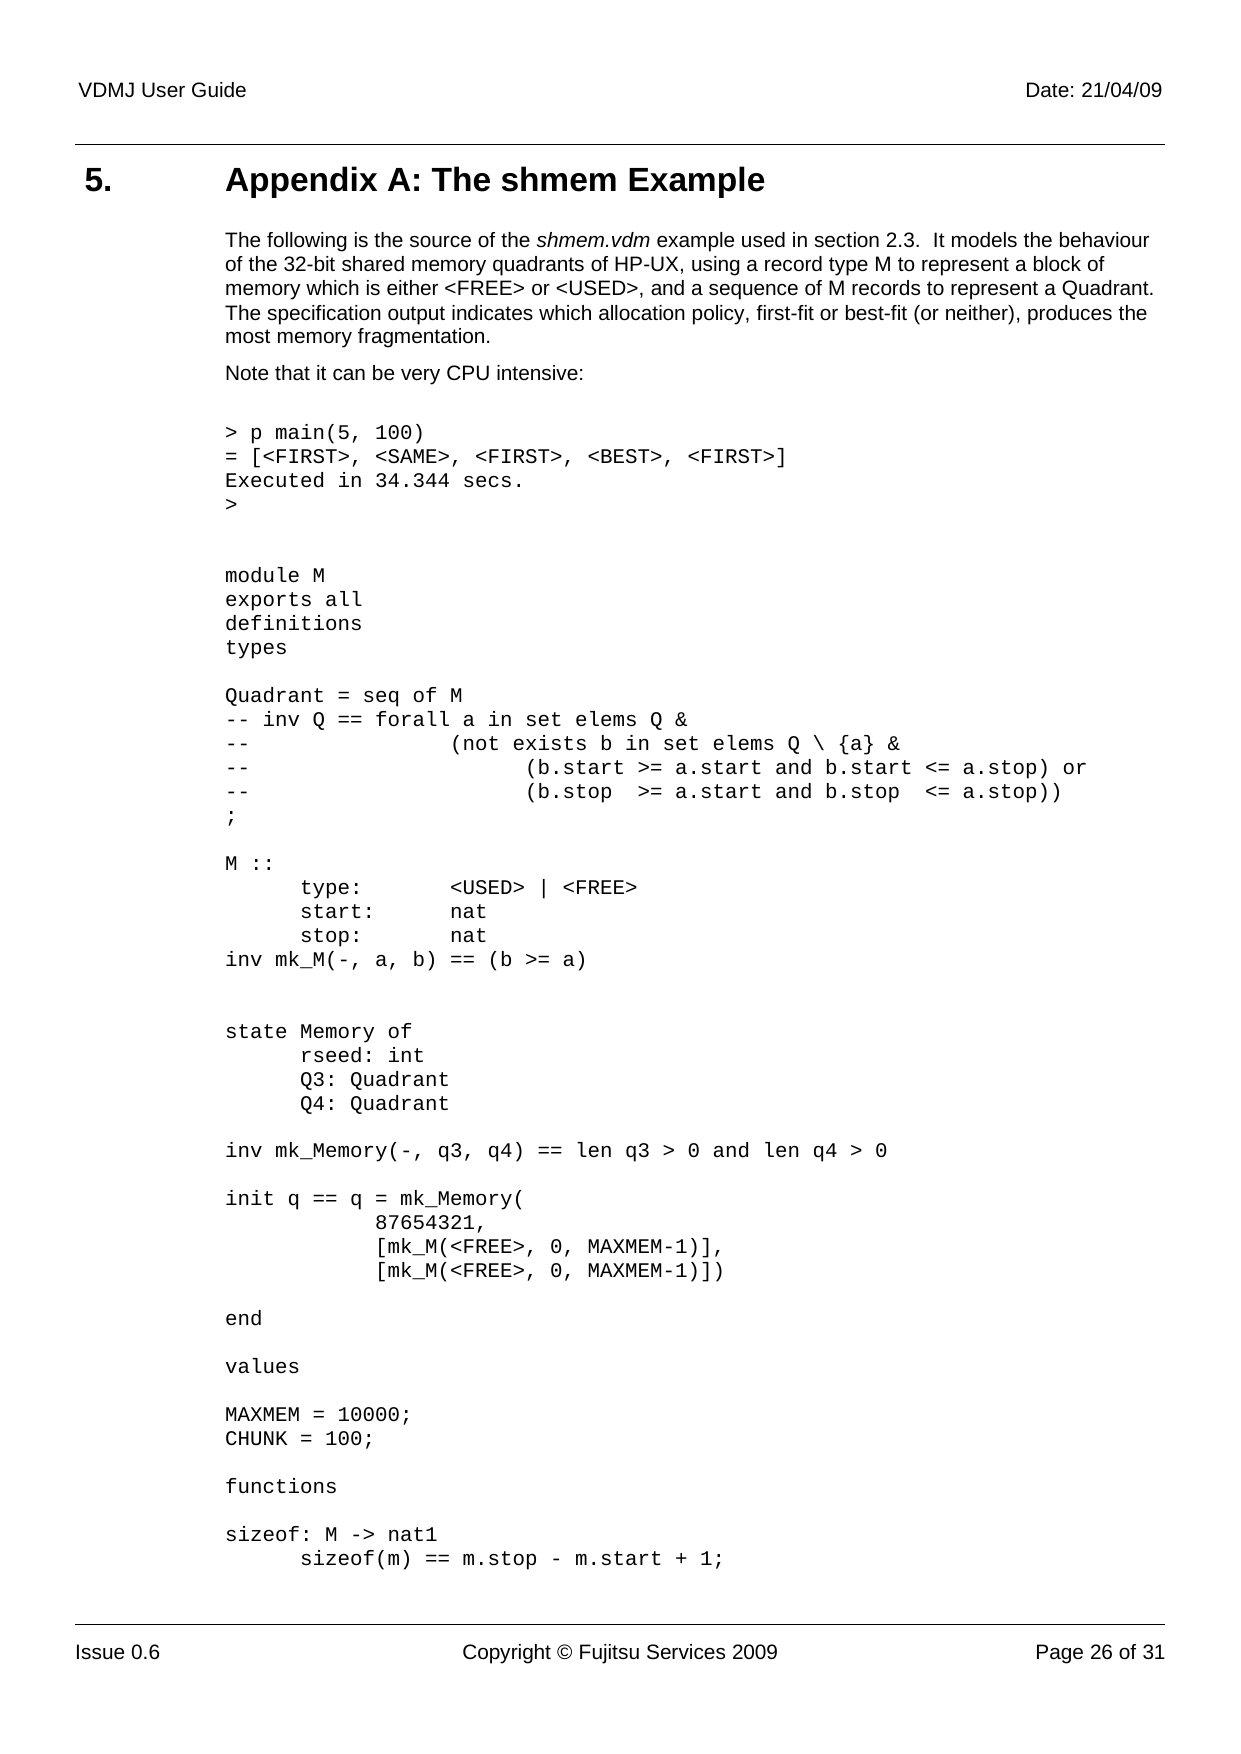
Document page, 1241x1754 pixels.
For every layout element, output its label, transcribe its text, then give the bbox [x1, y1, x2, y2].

text module M [225, 565, 1165, 589]
text init q == q = mk_Memory( [225, 1188, 1165, 1212]
text type: <USED> | <FREE> [225, 877, 1165, 901]
text definitions [225, 613, 1165, 637]
subtitle Appendix A: The shmem Example [75, 160, 1165, 198]
text [mk_M(<FREE>, 0, MAXMEM-1)]) [225, 1260, 1165, 1284]
text sizeof: M -> nat1 [225, 1524, 1165, 1548]
text -- (b.stop >= a.start and b.stop <= a.stop)) [225, 781, 1165, 805]
text Q3: Quadrant [225, 1068, 1165, 1092]
text Quadrant = seq of M [225, 685, 1165, 709]
text Q4: Quadrant [225, 1092, 1165, 1116]
text sizeof(m) == m.stop - m.start + 1; [225, 1548, 1165, 1572]
text Executed in 34.344 secs. [225, 469, 1165, 493]
text > [225, 493, 1165, 517]
text MAXMEM = 10000; [225, 1404, 1165, 1428]
text -- (not exists b in set elems Q \ {a} & [225, 733, 1165, 757]
text end [225, 1308, 1165, 1332]
text inv mk_Memory(-, q3, q4) == len q3 > 0 and len q4 > 0 [225, 1140, 1165, 1164]
text M :: [225, 853, 1165, 877]
text stop: nat [225, 925, 1165, 949]
text [mk_M(<FREE>, 0, MAXMEM-1)], [225, 1236, 1165, 1260]
text = [<FIRST>, <SAME>, <FIRST>, <BEST>, <FIRST>] [225, 446, 1165, 469]
text functions [225, 1476, 1165, 1500]
text rseed: int [225, 1044, 1165, 1068]
text -- (b.start >= a.start and b.start <= a.stop) or [225, 757, 1165, 781]
text Note that it can be very CPU intensive: [225, 361, 1165, 385]
text start: nat [225, 901, 1165, 925]
text -- inv Q == forall a in set elems Q & [225, 709, 1165, 733]
text types [225, 637, 1165, 661]
text > p main(5, 100) [225, 422, 1165, 446]
text 87654321, [225, 1212, 1165, 1236]
text ; [225, 805, 1165, 829]
text CHUNK = 100; [225, 1428, 1165, 1452]
text values [225, 1356, 1165, 1380]
text exports all [225, 589, 1165, 613]
text state Memory of [225, 1021, 1165, 1044]
text The following is the source of the shmem.vdm example used in section 2.3. It models the behaviour of the 32-bit shared memory quadrants of HP-UX, using a record type M to represent a block of memory which is either <FREE> or <USED>, and a sequence of M records to represent a Quadrant. The specification output indicates which allocation policy, first-fit or best-fit (or neither), produces the most memory fragmentation. [225, 228, 1165, 348]
text inv mk_M(-, a, b) == (b >= a) [225, 949, 1165, 973]
